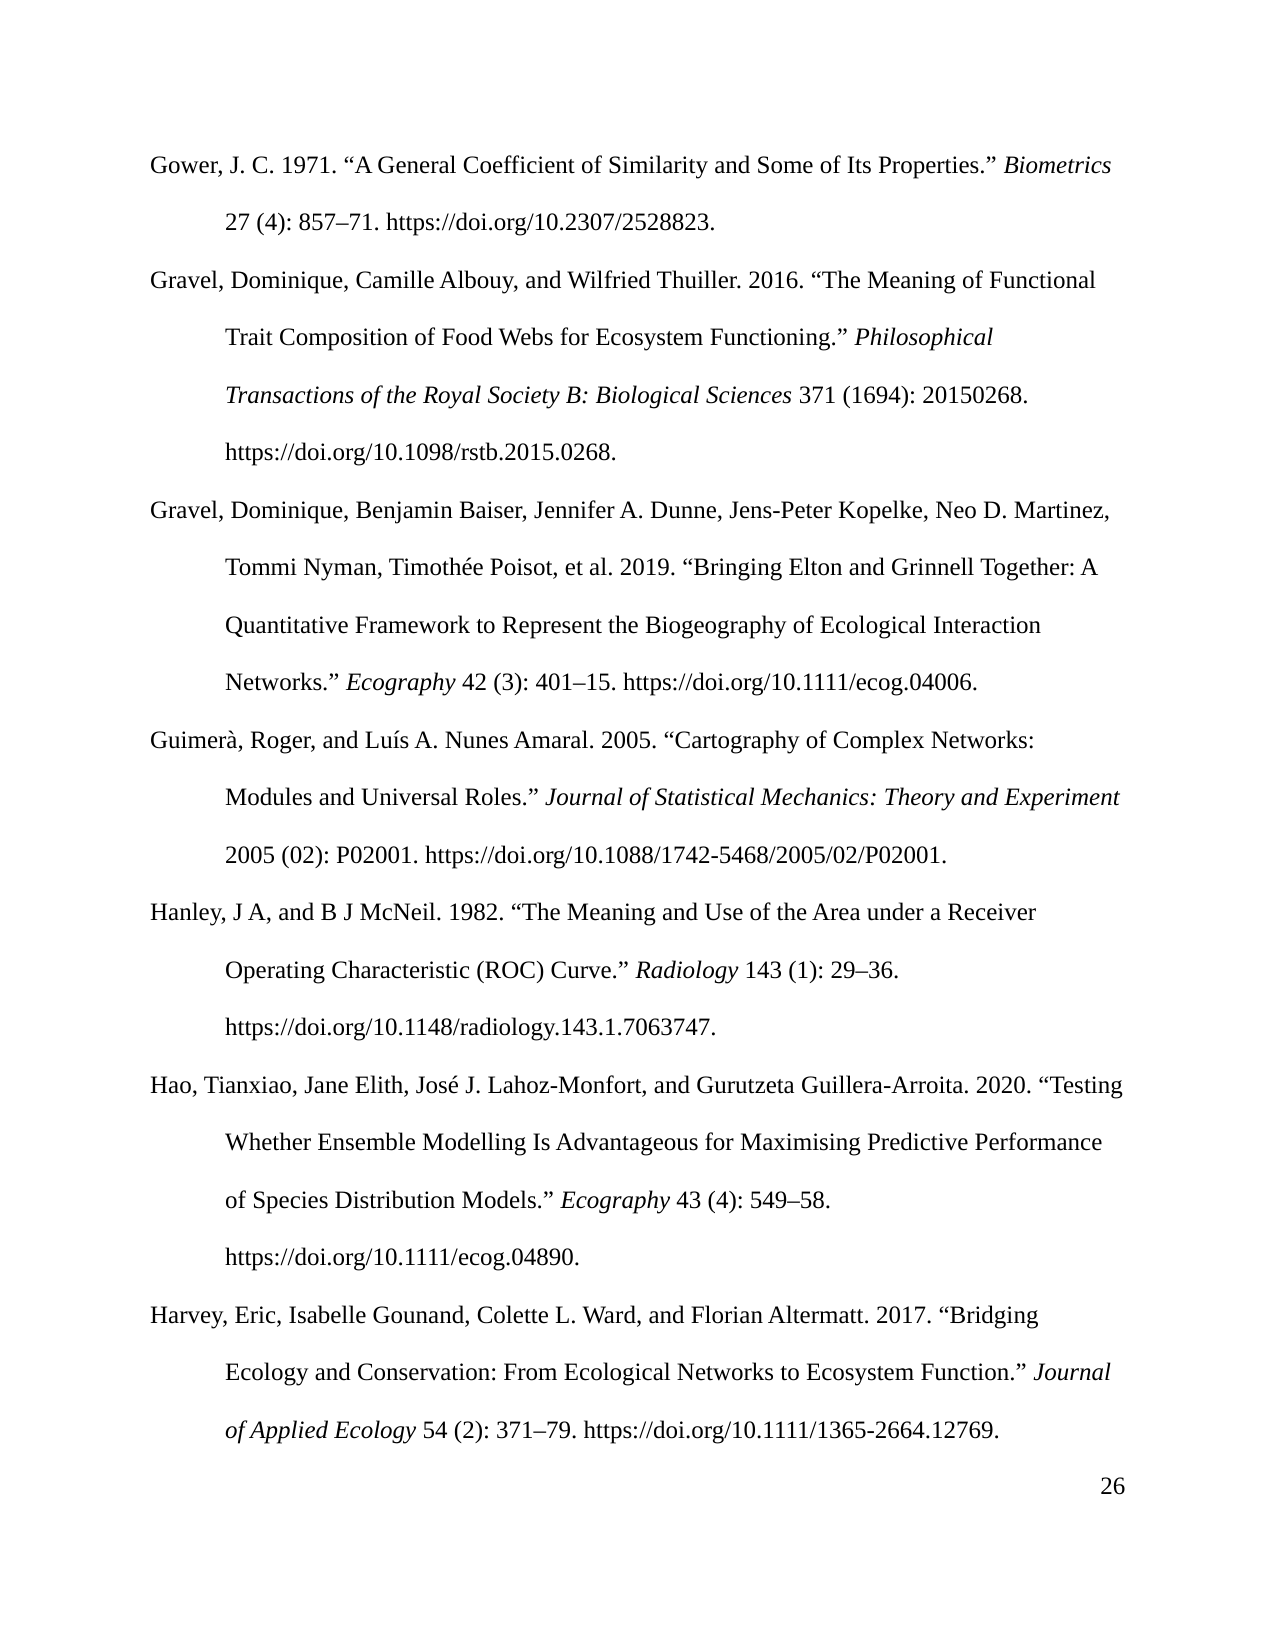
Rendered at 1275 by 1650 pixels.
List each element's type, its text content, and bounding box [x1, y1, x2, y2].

text Gravel, Dominique, Camille Albouy, and Wilfried Thuiller. 2016. “The Meaning of Functional Trait Composition of Food Webs for Ecosystem Functioning.” Philosophical Transactions of the Royal Society B: Biological Sciences 371 (1694): 20150268. https://doi.org/10.1098/rstb.2015.0268. [150, 265, 1125, 466]
text Guimerà, Roger, and Luís A. Nunes Amaral. 2005. “Cartography of Complex Networks: Modules and Universal Roles.” Journal of Statistical Mechanics: Theory and Experiment 2005 (02): P02001. https://doi.org/10.1088/1742-5468/2005/02/P02001. [150, 725, 1125, 869]
text Harvey, Eric, Isabelle Gounand, Colette L. Ward, and Florian Altermatt. 2017. “Bridging Ecology and Conservation: From Ecological Networks to Ecosystem Function.” Journal of Applied Ecology 54 (2): 371–79. https://doi.org/10.1111/1365-2664.12769. [150, 1300, 1125, 1444]
text Hanley, J A, and B J McNeil. 1982. “The Meaning and Use of the Area under a Receiver Operating Characteristic (ROC) Curve.” Radiology 143 (1): 29–36. https://doi.org/10.1148/radiology.143.1.7063747. [150, 897, 1125, 1041]
text Gravel, Dominique, Benjamin Baiser, Jennifer A. Dunne, Jens-Peter Kopelke, Neo D. Martinez, Tommi Nyman, Timothée Poisot, et al. 2019. “Bringing Elton and Grinnell Together: A Quantitative Framework to Represent the Biogeography of Ecological Interaction Networks.” Ecography 42 (3): 401–15. https://doi.org/10.1111/ecog.04006. [150, 495, 1125, 696]
text Hao, Tianxiao, Jane Elith, José J. Lahoz-Monfort, and Gurutzeta Guillera-Arroita. 2020. “Testing Whether Ensemble Modelling Is Advantageous for Maximising Predictive Performance of Species Distribution Models.” Ecography 43 (4): 549–58. https://doi.org/10.1111/ecog.04890. [150, 1070, 1125, 1271]
text Gower, J. C. 1971. “A General Coefficient of Similarity and Some of Its Properties.” Biometrics 27 (4): 857–71. https://doi.org/10.2307/2528823. [150, 150, 1125, 236]
